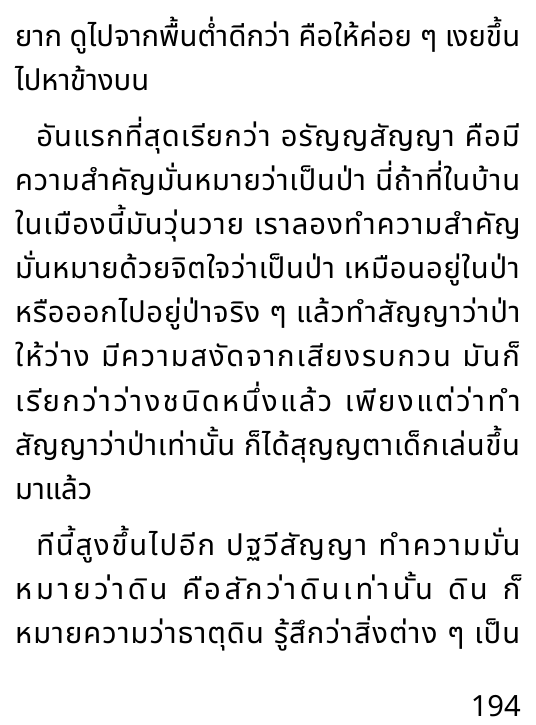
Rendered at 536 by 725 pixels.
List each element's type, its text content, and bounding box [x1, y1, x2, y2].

text อันแรกที่สุดเรียกว่า อรัญญสัญญา คือมีความสำคัญมั่นหมายว่าเป็นป่า นี่ถ้าที่ในบ้านในเมืองนี้มันวุ่นวาย เราลองทำความสำคัญมั่นหมายด้วยจิตใจว่าเป็นป่า เหมือนอยู่ในป่าหรือออกไปอยู่ป่าจริง ๆ แล้วทำสัญญาว่าป่าให้ว่าง มีความสงัดจากเสียงรบกวน มันก็เรียกว่าว่างชนิดหนึ่งแล้ว เพียงแต่ว่าทำสัญญาว่าป่าเท่านั้น ก็ได้สุญญตาเด็กเล่นขึ้นมาแล้ว [15, 116, 521, 512]
text ทีนี้สูงขึ้นไปอีก ปฐวีสัญญา ทำความมั่นหมายว่าดิน คือสักว่าดินเท่านั้น ดิน ก็หมายความว่าธาตุดิน รู้สึกว่าสิ่งต่าง ๆ เป็น [15, 525, 521, 657]
text ยาก ดูไปจากพื้นต่ำดีกว่า คือให้ค่อย ๆ เงยขึ้นไปหาข้างบน [15, 15, 521, 103]
